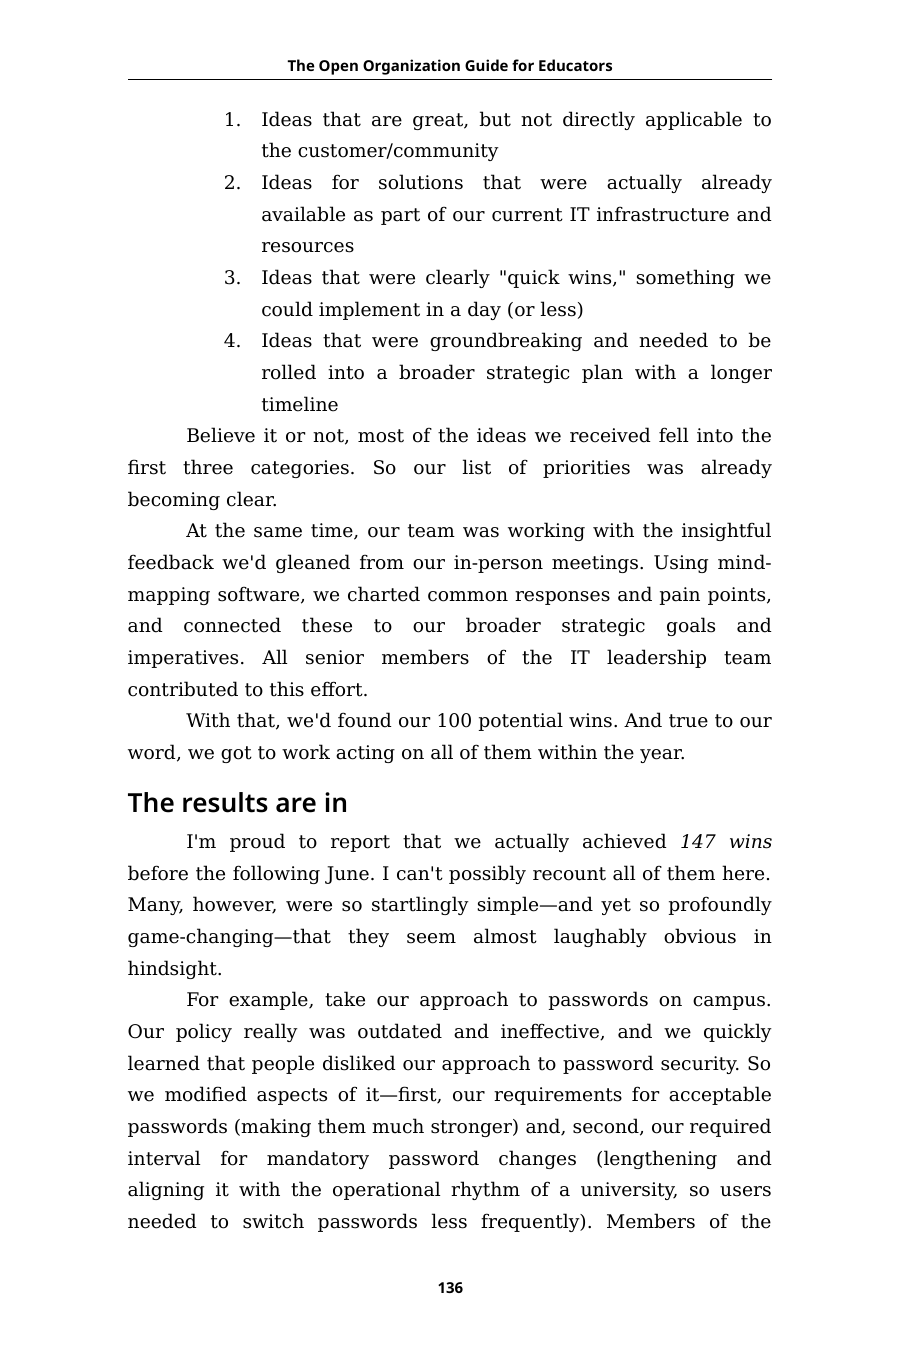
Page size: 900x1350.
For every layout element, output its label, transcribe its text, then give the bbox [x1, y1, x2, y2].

text For example, take our approach to passwords on campus. Our policy really was outdated and ineffective, and we quickly learned that people disliked our approach to password security. So we modified aspects of it—first, our requirements for acceptable passwords (making them much stronger) and, second, our required interval for mandatory password changes (lengthening and aligning it with the operational rhythm of a university, so users needed to switch passwords less frequently). Members of the [127, 989, 772, 1233]
list Ideas for solutions that were actually already available as part of our current IT infrastructure and resources [223, 172, 772, 257]
text With that, we'd found our 100 potential wins. And true to our word, we got to work acting on all of them within the year. [127, 710, 772, 764]
text I'm proud to report that we actually achieved 147 wins before the following June. I can't possibly recount all of them here. Many, however, were so startlingly simple—and yet so profoundly game-changing—that they seem almost laughably obvious in hindsight. [127, 831, 772, 980]
list Ideas that were clearly "quick wins," something we could implement in a day (or less) [223, 267, 772, 321]
subtitle The results are in [127, 788, 772, 819]
list Ideas that are great, but not directly applicable to the customer/community [223, 109, 772, 162]
list Ideas that were groundbreaking and needed to be rolled into a broader strategic plan with a longer timeline [223, 330, 772, 416]
text Believe it or not, most of the ideas we received fell into the first three categories. So our list of priorities was already becoming clear. [127, 425, 772, 511]
text At the same time, our team was working with the insightful feedback we'd gleaned from our in-person meetings. Using mind-mapping software, we charted common responses and pain points, and connected these to our broader strategic goals and imperatives. All senior members of the IT leadership team contributed to this effort. [127, 520, 772, 701]
